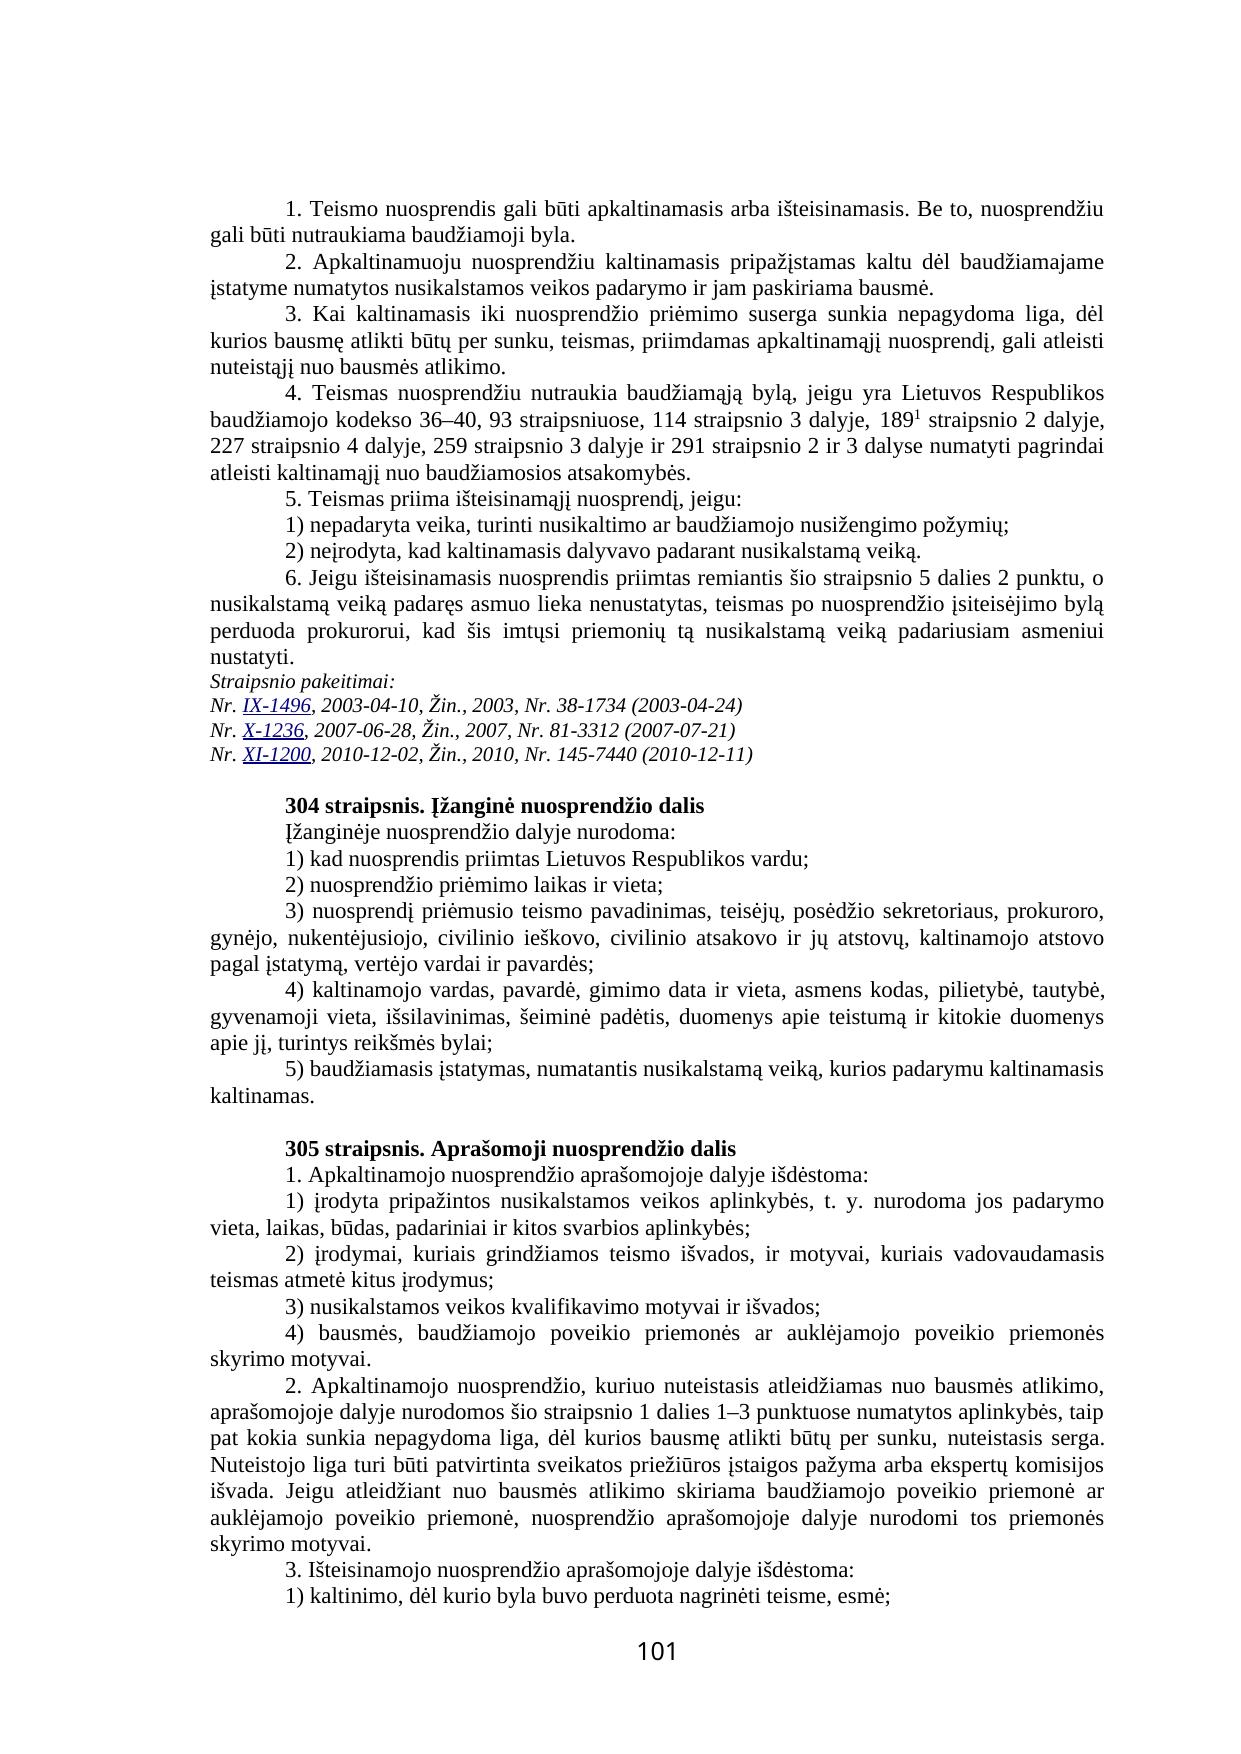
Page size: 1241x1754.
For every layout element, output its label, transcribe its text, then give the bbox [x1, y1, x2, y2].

text 3. Kai kaltinamasis iki nuosprendžio priėmimo suserga sunkia nepagydoma liga, dėl kurios bausmę atlikti būtų per sunku, teismas, priimdamas apkaltinamąjį nuosprendį, gali atleisti nuteistąjį nuo bausmės atlikimo. [210, 300, 1106, 379]
text 304 straipsnis. Įžanginė nuosprendžio dalis [210, 792, 1106, 818]
text 6. Jeigu išteisinamasis nuosprendis priimtas remiantis šio straipsnio 5 dalies 2 punktu, o nusikalstamą veiką padaręs asmuo lieka nenustatytas, teismas po nuosprendžio įsiteisėjimo bylą perduoda prokurorui, kad šis imtųsi priemonių tą nusikalstamą veiką padariusiam asmeniui nustatyti. [210, 564, 1106, 669]
text 3) nusikalstamos veikos kvalifikavimo motyvai ir išvados; [210, 1293, 1106, 1319]
text Nr. X-1236, 2007-06-28, Žin., 2007, Nr. 81-3312 (2007-07-21) [210, 717, 1106, 742]
text 1. Teismo nuosprendis gali būti apkaltinamasis arba išteisinamasis. Be to, nuosprendžiu gali būti nutraukiama baudžiamoji byla. [210, 195, 1106, 248]
text 2) įrodymai, kuriais grindžiamos teismo išvados, ir motyvai, kuriais vadovaudamasis teismas atmetė kitus įrodymus; [210, 1240, 1106, 1293]
text 1) kad nuosprendis priimtas Lietuvos Respublikos vardu; [210, 845, 1106, 871]
text 1) kaltinimo, dėl kurio byla buvo perduota nagrinėti teisme, esmė; [210, 1583, 1106, 1609]
text 4) bausmės, baudžiamojo poveikio priemonės ar auklėjamojo poveikio priemonės skyrimo motyvai. [210, 1319, 1106, 1372]
text 1) įrodyta pripažintos nusikalstamos veikos aplinkybės, t. y. nurodoma jos padarymo vieta, laikas, būdas, padariniai ir kitos svarbios aplinkybės; [210, 1187, 1106, 1240]
text 2. Apkaltinamojo nuosprendžio, kuriuo nuteistasis atleidžiamas nuo bausmės atlikimo, aprašomojoje dalyje nurodomos šio straipsnio 1 dalies 1–3 punktuose numatytos aplinkybės, taip pat kokia sunkia nepagydoma liga, dėl kurios bausmę atlikti būtų per sunku, nuteistasis serga. Nuteistojo liga turi būti patvirtinta sveikatos priežiūros įstaigos pažyma arba ekspertų komisijos išvada. Jeigu atleidžiant nuo bausmės atlikimo skiriama baudžiamojo poveikio priemonė ar auklėjamojo poveikio priemonė, nuosprendžio aprašomojoje dalyje nurodomi tos priemonės skyrimo motyvai. [210, 1372, 1106, 1556]
text 2) nuosprendžio priėmimo laikas ir vieta; [210, 871, 1106, 897]
text 1) nepadaryta veika, turinti nusikaltimo ar baudžiamojo nusižengimo požymių; [210, 511, 1106, 538]
text 2. Apkaltinamuoju nuosprendžiu kaltinamasis pripažįstamas kaltu dėl baudžiamajame įstatyme numatytos nusikalstamos veikos padarymo ir jam paskiriama bausmė. [210, 248, 1106, 300]
text 1. Apkaltinamojo nuosprendžio aprašomojoje dalyje išdėstoma: [210, 1161, 1106, 1187]
text 3. Išteisinamojo nuosprendžio aprašomojoje dalyje išdėstoma: [210, 1556, 1106, 1583]
text 4. Teismas nuosprendžiu nutraukia baudžiamąją bylą, jeigu yra Lietuvos Respublikos baudžiamojo kodekso 36–40, 93 straipsniuose, 114 straipsnio 3 dalyje, 1891 straipsnio 2 dalyje, 227 straipsnio 4 dalyje, 259 straipsnio 3 dalyje ir 291 straipsnio 2 ir 3 dalyse numatyti pagrindai atleisti kaltinamąjį nuo baudžiamosios atsakomybės. [210, 379, 1106, 485]
text Nr. IX-1496, 2003-04-10, Žin., 2003, Nr. 38-1734 (2003-04-24) [210, 693, 1106, 717]
text 305 straipsnis. Aprašomoji nuosprendžio dalis [210, 1134, 1106, 1161]
text Nr. XI-1200, 2010-12-02, Žin., 2010, Nr. 145-7440 (2010-12-11) [210, 742, 1106, 766]
text 5. Teismas priima išteisinamąjį nuosprendį, jeigu: [210, 485, 1106, 511]
text 4) kaltinamojo vardas, pavardė, gimimo data ir vieta, asmens kodas, pilietybė, tautybė, gyvenamoji vieta, išsilavinimas, šeiminė padėtis, duomenys apie teistumą ir kitokie duomenys apie jį, turintys reikšmės bylai; [210, 976, 1106, 1056]
text Straipsnio pakeitimai: [210, 669, 1106, 693]
text 5) baudžiamasis įstatymas, numatantis nusikalstamą veiką, kurios padarymu kaltinamasis kaltinamas. [210, 1056, 1106, 1108]
text 2) neįrodyta, kad kaltinamasis dalyvavo padarant nusikalstamą veiką. [210, 538, 1106, 564]
text Įžanginėje nuosprendžio dalyje nurodoma: [210, 818, 1106, 845]
text 3) nuosprendį priėmusio teismo pavadinimas, teisėjų, posėdžio sekretoriaus, prokuroro, gynėjo, nukentėjusiojo, civilinio ieškovo, civilinio atsakovo ir jų atstovų, kaltinamojo atstovo pagal įstatymą, vertėjo vardai ir pavardės; [210, 897, 1106, 976]
